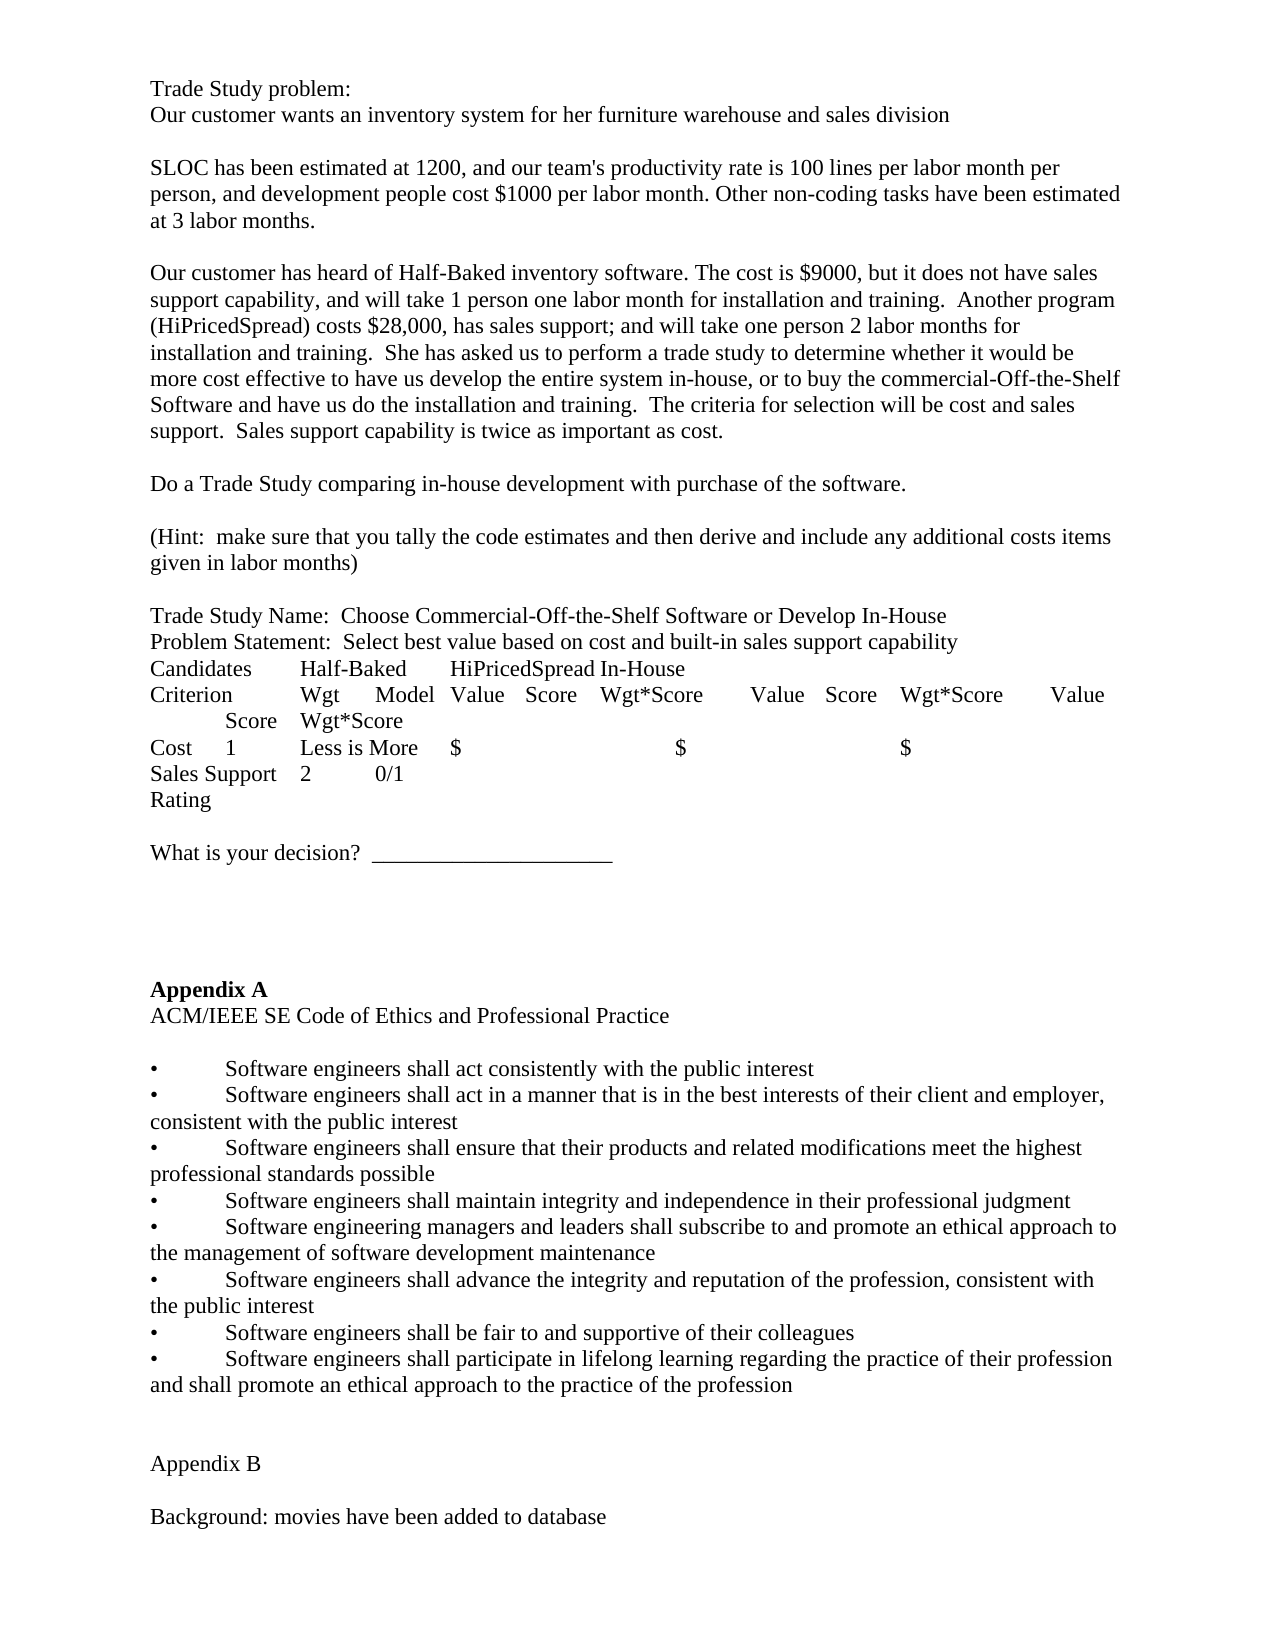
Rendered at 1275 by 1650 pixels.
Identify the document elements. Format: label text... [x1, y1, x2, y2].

text Cost 1 Less is More $ $ $ [150, 734, 1125, 760]
text SLOC has been estimated at 1200, and our team's productivity rate is 100 lines per labor month per person, and development people cost $1000 per labor month. Other non-coding tasks have been estimated at 3 labor months. [150, 154, 1125, 233]
text Do a Trade Study comparing in-house development with purchase of the software. [150, 470, 1125, 497]
text • Software engineers shall ensure that their products and related modifications meet the highest professional standards possible [150, 1134, 1125, 1187]
text Our customer wants an inventory system for her furniture warehouse and sales division [150, 101, 1125, 128]
text • Software engineers shall advance the integrity and reputation of the profession, consistent with the public interest [150, 1266, 1125, 1318]
text Our customer has heard of Half-Baked inventory software. The cost is $9000, but it does not have sales support capability, and will take 1 person one labor month for installation and training. Another program (HiPricedSpread) costs $28,000, has sales support; and will take one person 2 labor months for installation and training. She has asked us to perform a trade study to determine whether it would be more cost effective to have us develop the entire system in-house, or to buy the commercial-Off-the-Shelf Software and have us do the installation and training. The criteria for selection will be cost and sales support. Sales support capability is twice as important as cost. [150, 259, 1125, 444]
text Trade Study Name: Choose Commercial-Off-the-Shelf Software or Develop In-House [150, 602, 1125, 628]
text Rating [150, 787, 1125, 813]
text (Hint: make sure that you tally the code estimates and then derive and include any additional costs items given in labor months) [150, 523, 1125, 576]
text • Software engineers shall act consistently with the public interest [150, 1055, 1125, 1081]
text • Software engineers shall be fair to and supportive of their colleagues [150, 1318, 1125, 1345]
text Criterion Wgt Model Value Score Wgt*Score Value Score Wgt*Score Value Score Wgt*Score [150, 681, 1125, 734]
text • Software engineers shall maintain integrity and independence in their professional judgment [150, 1187, 1125, 1213]
text • Software engineers shall participate in lifelong learning regarding the practice of their profession and shall promote an ethical approach to the practice of the profession [150, 1345, 1125, 1398]
text • Software engineers shall act in a manner that is in the best interests of their client and employer, consistent with the public interest [150, 1081, 1125, 1134]
text ACM/IEEE SE Code of Ethics and Professional Practice [150, 1002, 1125, 1029]
text • Software engineering managers and leaders shall subscribe to and promote an ethical approach to the management of software development maintenance [150, 1213, 1125, 1266]
text Appendix A [150, 976, 1125, 1002]
text Problem Statement: Select best value based on cost and built-in sales support capability [150, 628, 1125, 655]
text Appendix B [150, 1450, 1125, 1477]
text Trade Study problem: [150, 75, 1125, 101]
text Background: movies have been added to database [150, 1503, 1125, 1529]
text Sales Support 2 0/1 [150, 760, 1125, 787]
text Candidates  Half-Baked HiPricedSpread In-House [150, 655, 1125, 681]
text What is your decision? _____________________ [150, 839, 1125, 866]
